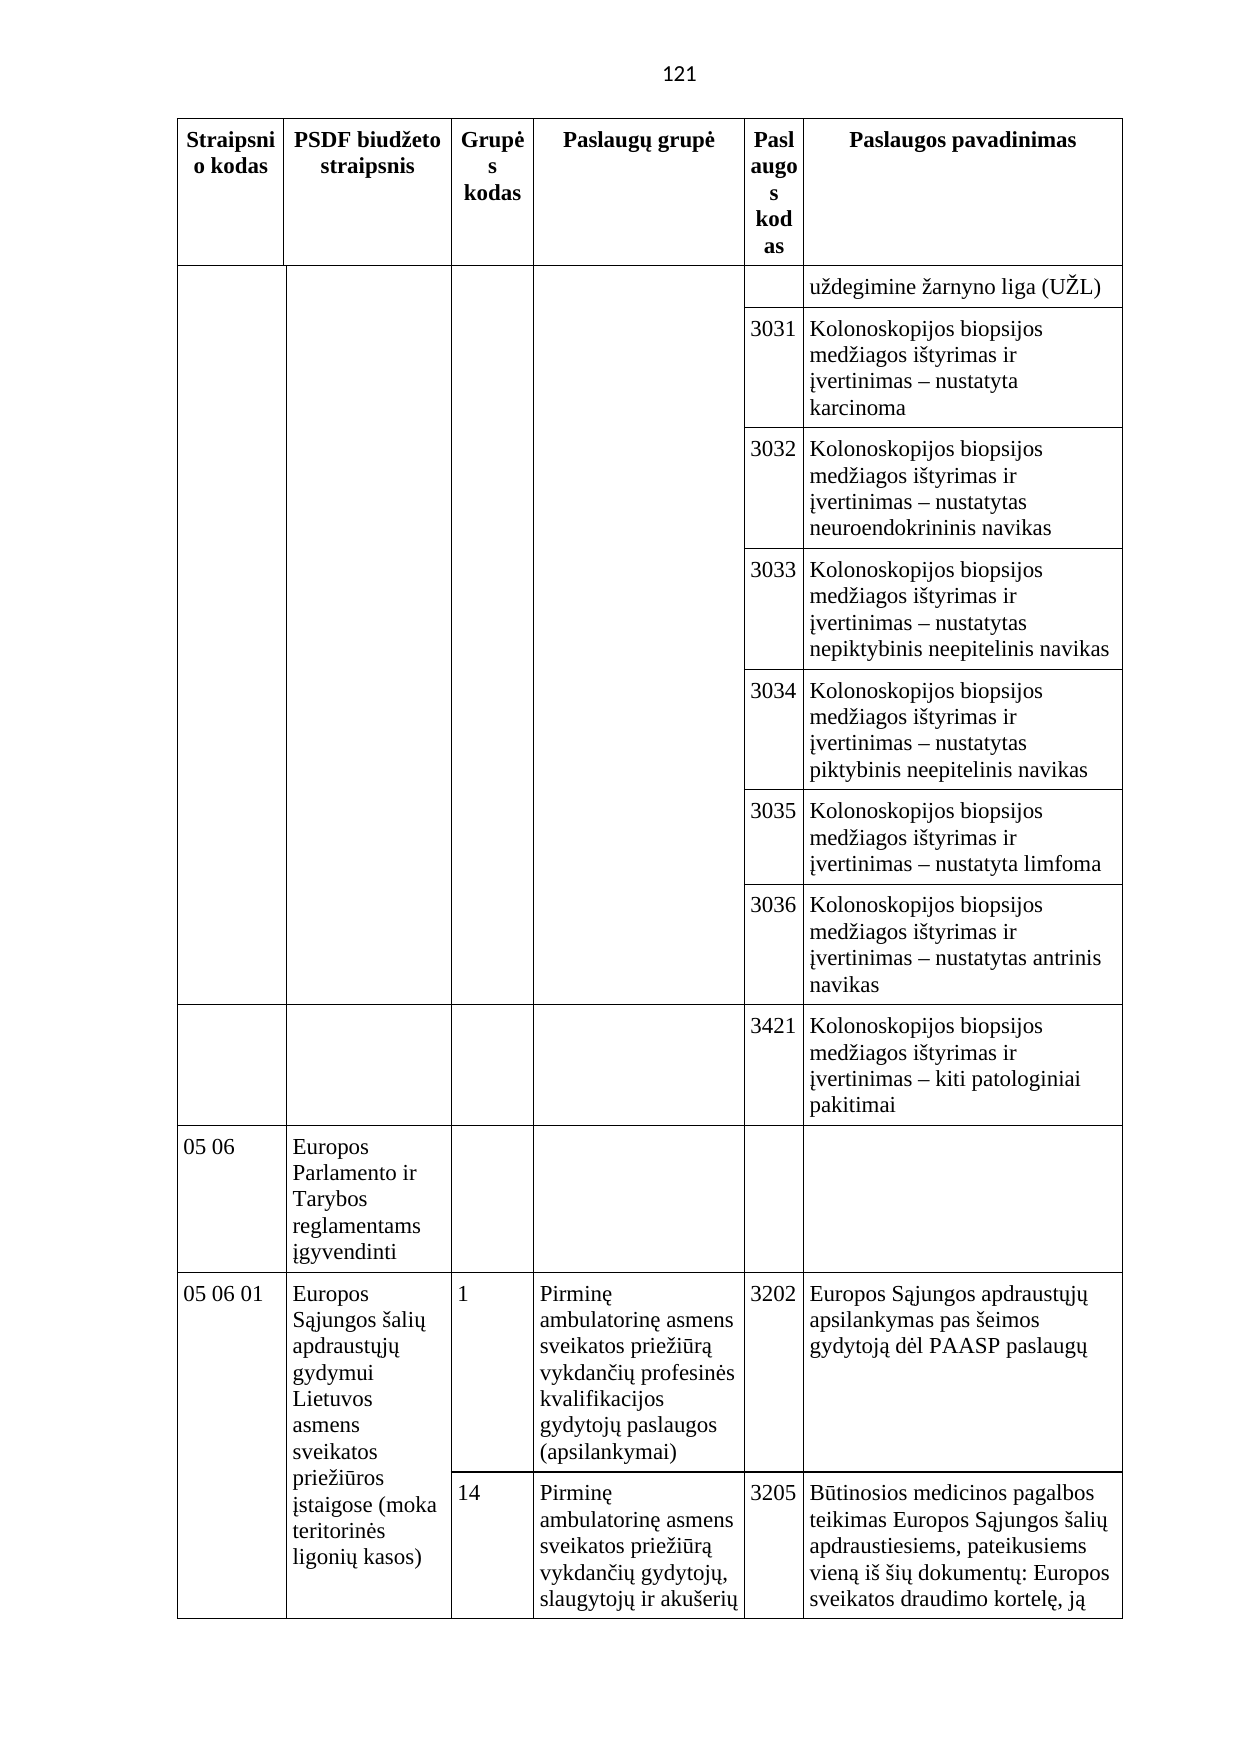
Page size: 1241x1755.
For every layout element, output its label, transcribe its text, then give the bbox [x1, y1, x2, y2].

table_cell Kolonoskopijos biopsijos medžiagos ištyrimas ir įvertinimas – nustatyta limfoma [804, 790, 1122, 883]
table_cell 3036 [745, 885, 803, 1004]
table_cell [178, 1005, 286, 1125]
table_cell [178, 427, 286, 548]
table_cell [287, 548, 451, 668]
table_cell [534, 884, 744, 1004]
table_cell [452, 669, 533, 789]
table_header Paslaugų grupė [534, 119, 744, 265]
table_cell [178, 884, 286, 1004]
table_cell 3202 [745, 1273, 803, 1471]
table_header Paslaugos kodas [745, 119, 803, 265]
table_cell [745, 1126, 803, 1272]
table_cell [452, 1126, 533, 1272]
table_cell Kolonoskopijos biopsijos medžiagos ištyrimas ir įvertinimas – nustatyta karcinoma [804, 308, 1122, 427]
table_cell [287, 307, 451, 427]
table_cell Pirminę ambulatorinę asmens sveikatos priežiūrą vykdančių gydytojų, slaugytojų ir akušerių [534, 1473, 744, 1618]
table_cell [287, 884, 451, 1004]
table_cell [534, 307, 744, 427]
table_cell [452, 307, 533, 427]
table_cell [452, 884, 533, 1004]
table_cell [452, 548, 533, 668]
table_cell Kolonoskopijos biopsijos medžiagos ištyrimas ir įvertinimas – nustatytas nepiktybinis neepitelinis navikas [804, 549, 1122, 668]
table_cell 05 06 [178, 1126, 286, 1272]
table_cell [287, 427, 451, 548]
table_cell Europos Sąjungos apdraustųjų apsilankymas pas šeimos gydytoją dėl PAASP paslaugų [804, 1273, 1122, 1471]
table_cell [534, 669, 744, 789]
table_header PSDF biudžeto straipsnis [284, 119, 451, 265]
table_cell uždegimine žarnyno liga (UŽL) [804, 266, 1122, 307]
table_cell [178, 266, 286, 307]
table_cell 3031 [745, 308, 803, 427]
table_cell 14 [452, 1473, 533, 1618]
table_cell [534, 427, 744, 548]
table_header Paslaugos pavadinimas [804, 119, 1122, 265]
table_cell 3032 [745, 428, 803, 548]
table_cell 3035 [745, 790, 803, 883]
table_cell [287, 789, 451, 883]
table_cell [287, 1005, 451, 1125]
table_cell [178, 669, 286, 789]
table_cell [534, 548, 744, 668]
table_cell [452, 266, 533, 307]
table_cell [452, 427, 533, 548]
table_cell [287, 266, 451, 307]
table_cell [804, 1126, 1122, 1272]
table_cell Europos Sąjungos šalių apdraustųjų gydymui Lietuvos asmens sveikatos priežiūros įstaigose (moka teritorinės ligonių kasos) [287, 1273, 451, 1618]
table_cell 3421 [745, 1005, 803, 1125]
table_header Grupės kodas [452, 119, 533, 265]
table_cell [452, 789, 533, 883]
table_header Straipsnio kodas [178, 119, 283, 265]
table_cell [534, 1005, 744, 1125]
table_cell 3034 [745, 670, 803, 789]
table_cell [534, 1126, 744, 1272]
table_cell Kolonoskopijos biopsijos medžiagos ištyrimas ir įvertinimas – nustatytas antrinis navikas [804, 885, 1122, 1004]
table_cell Būtinosios medicinos pagalbos teikimas Europos Sąjungos šalių apdraustiesiems, pateikusiems vieną iš šių dokumentų: Europos sveikatos draudimo kortelę, ją [804, 1473, 1122, 1618]
table_cell 3205 [745, 1473, 803, 1618]
table_cell 3033 [745, 549, 803, 668]
table_cell [452, 1005, 533, 1125]
table_cell [534, 789, 744, 883]
table_cell Kolonoskopijos biopsijos medžiagos ištyrimas ir įvertinimas – kiti patologiniai pakitimai [804, 1005, 1122, 1125]
table_cell [534, 266, 744, 307]
table_cell [287, 669, 451, 789]
table_cell Kolonoskopijos biopsijos medžiagos ištyrimas ir įvertinimas – nustatytas piktybinis neepitelinis navikas [804, 670, 1122, 789]
table_cell [178, 307, 286, 427]
table_cell [178, 548, 286, 668]
table_cell [745, 266, 803, 307]
table_cell Europos Parlamento ir Tarybos reglamentams įgyvendinti [287, 1126, 451, 1272]
table_cell Pirminę ambulatorinę asmens sveikatos priežiūrą vykdančių profesinės kvalifikacijos gydytojų paslaugos (apsilankymai) [534, 1273, 744, 1471]
table_cell [178, 789, 286, 883]
table_cell 05 06 01 [178, 1273, 286, 1618]
table_cell 1 [452, 1273, 533, 1471]
table_cell Kolonoskopijos biopsijos medžiagos ištyrimas ir įvertinimas – nustatytas neuroendokrininis navikas [804, 428, 1122, 548]
